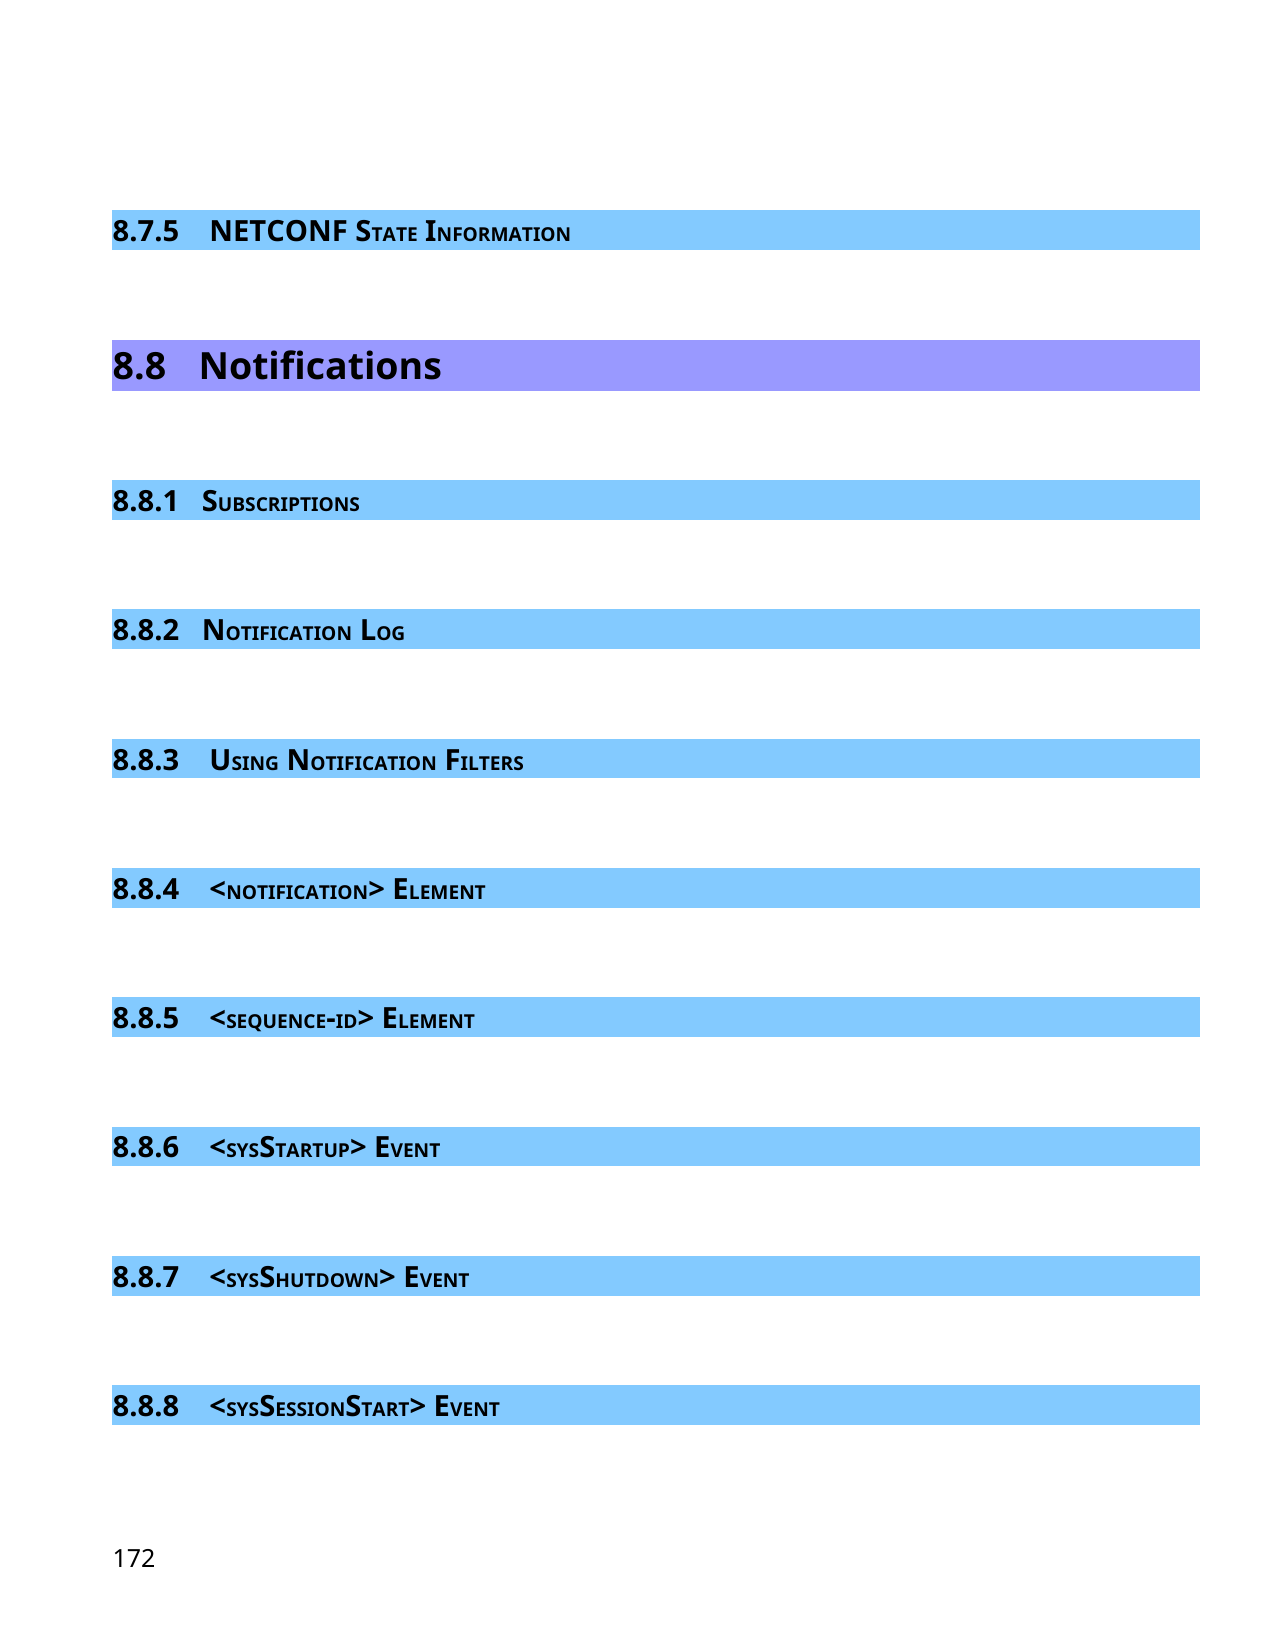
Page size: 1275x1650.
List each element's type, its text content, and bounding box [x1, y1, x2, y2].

subtitle <sysSessionStart> Event [112, 1385, 1200, 1425]
subtitle <notification> Element [112, 868, 1200, 908]
subtitle <sequence-id> Element [112, 997, 1200, 1037]
subtitle Notification Log [112, 609, 1200, 649]
subtitle Notifications [112, 340, 1200, 391]
subtitle NETCONF State Information [112, 210, 1200, 250]
subtitle <sysStartup> Event [112, 1127, 1200, 1166]
subtitle Subscriptions [112, 480, 1200, 520]
subtitle Using Notification Filters [112, 739, 1200, 778]
subtitle <sysShutdown> Event [112, 1256, 1200, 1296]
